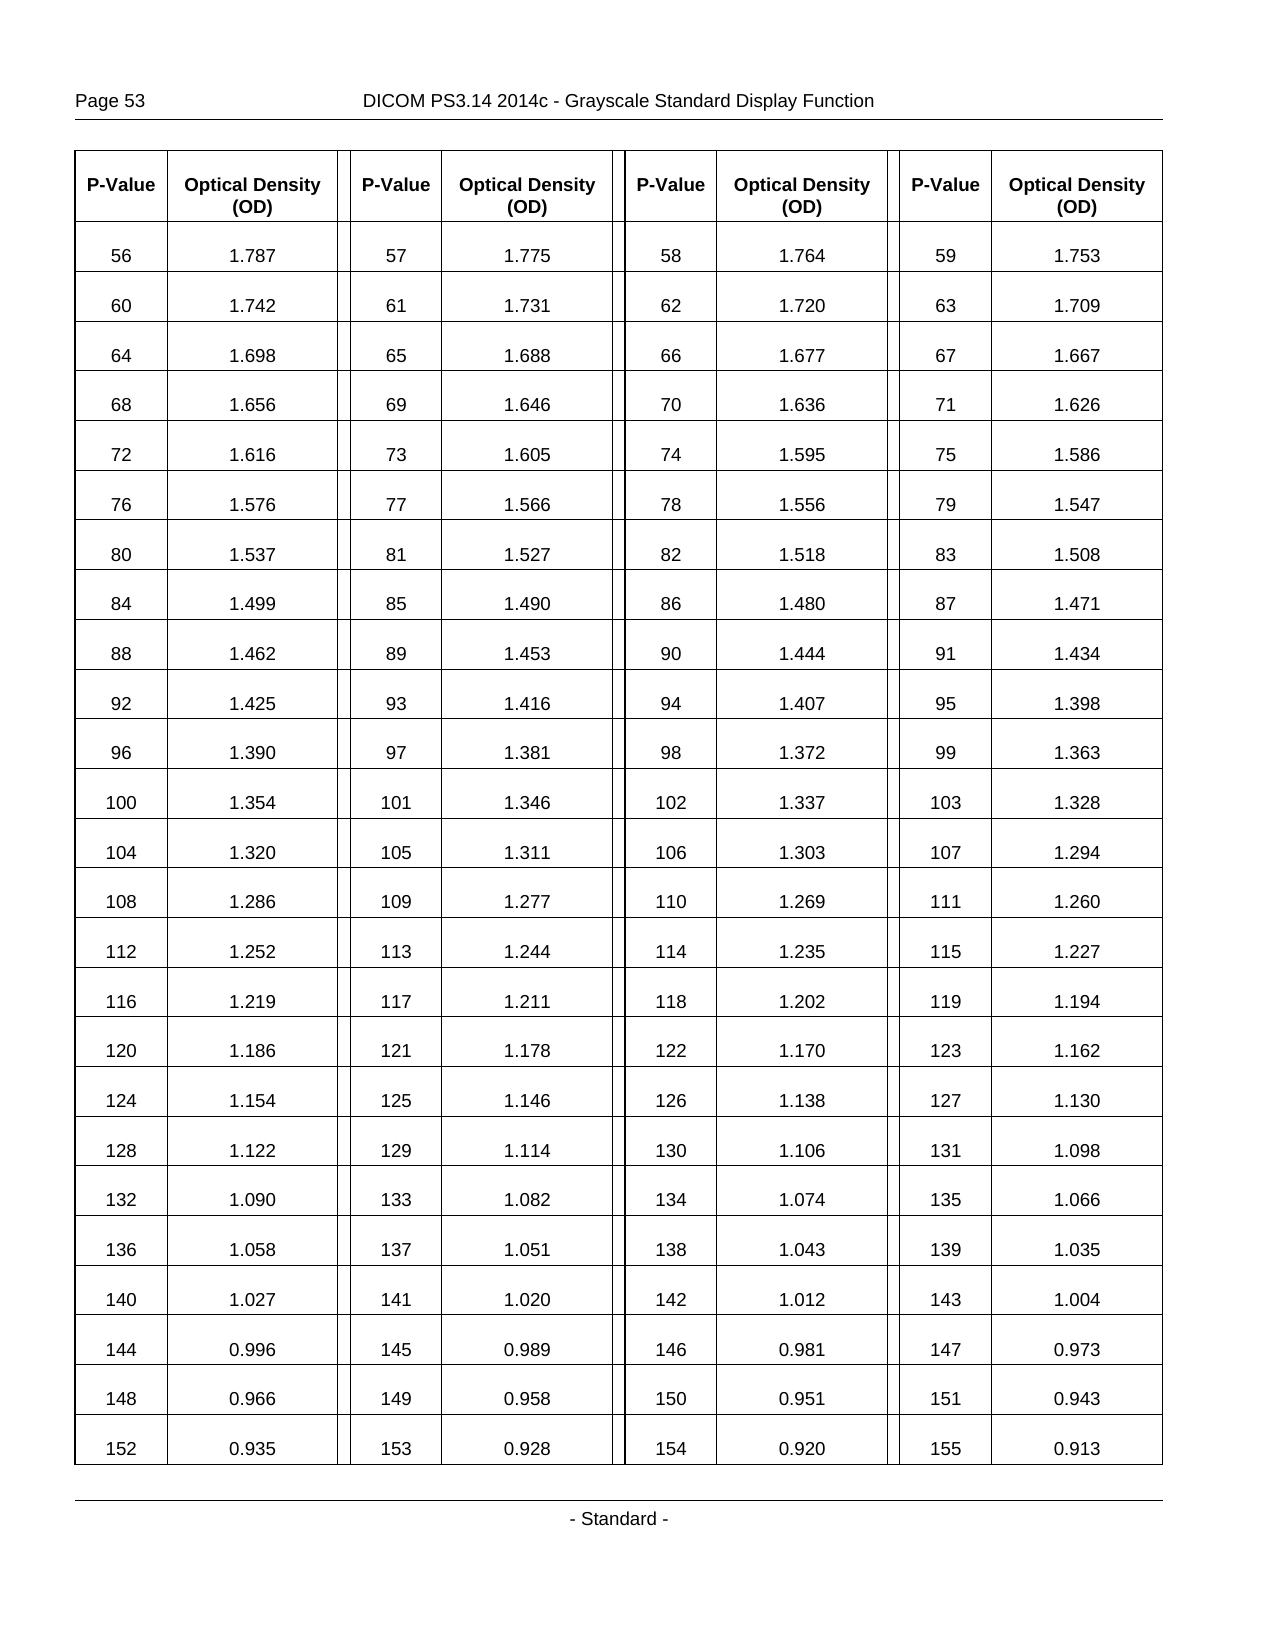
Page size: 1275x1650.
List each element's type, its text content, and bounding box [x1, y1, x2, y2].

table_cell [613, 1067, 624, 1116]
table_cell 1.742 [168, 272, 337, 321]
table_cell 1.337 [717, 769, 887, 817]
table_cell 1.537 [168, 520, 337, 569]
table_cell 60 [76, 272, 167, 321]
table_cell 1.381 [442, 719, 612, 768]
table_cell 63 [900, 272, 991, 321]
table_cell [613, 1365, 624, 1414]
table_cell 1.122 [168, 1117, 337, 1165]
table_cell 1.787 [168, 222, 337, 271]
table_cell 1.170 [717, 1017, 887, 1066]
table_cell 1.775 [442, 222, 612, 271]
table_cell 148 [76, 1365, 167, 1414]
table_cell 144 [76, 1315, 167, 1364]
table_header [613, 151, 624, 221]
table_cell 129 [351, 1117, 441, 1165]
table_cell 140 [76, 1266, 167, 1314]
table_cell [888, 670, 899, 718]
table_cell 121 [351, 1017, 441, 1066]
table_cell 1.434 [992, 620, 1162, 668]
table_cell [613, 819, 624, 867]
table_cell 147 [900, 1315, 991, 1364]
table_cell 1.453 [442, 620, 612, 668]
table_cell 112 [76, 918, 167, 967]
table_cell 1.277 [442, 868, 612, 917]
table_cell [613, 1117, 624, 1165]
table_header Optical Density (OD) [992, 151, 1162, 221]
table_cell 1.066 [992, 1166, 1162, 1215]
table_cell 143 [900, 1266, 991, 1314]
table_cell 0.951 [717, 1365, 887, 1414]
table_cell 1.731 [442, 272, 612, 321]
table_cell 124 [76, 1067, 167, 1116]
table_cell 75 [900, 421, 991, 470]
table_cell 106 [626, 819, 716, 867]
table_cell 146 [626, 1315, 716, 1364]
table_cell [613, 520, 624, 569]
table_cell [888, 968, 899, 1016]
table_cell 67 [900, 322, 991, 370]
table_cell [888, 620, 899, 668]
table_cell 1.480 [717, 570, 887, 619]
table_cell 1.012 [717, 1266, 887, 1314]
table_cell 1.605 [442, 421, 612, 470]
table_cell 103 [900, 769, 991, 817]
table_cell 0.928 [442, 1415, 612, 1463]
table_cell [888, 1216, 899, 1265]
table_cell 138 [626, 1216, 716, 1265]
table_cell [338, 272, 350, 321]
table_cell [613, 371, 624, 420]
table_cell 1.499 [168, 570, 337, 619]
table_cell 1.416 [442, 670, 612, 718]
table_cell 125 [351, 1067, 441, 1116]
table_cell 1.154 [168, 1067, 337, 1116]
table_cell 98 [626, 719, 716, 768]
table_cell 0.920 [717, 1415, 887, 1463]
table_cell 154 [626, 1415, 716, 1463]
table_cell 1.595 [717, 421, 887, 470]
table_cell 105 [351, 819, 441, 867]
table_cell 1.490 [442, 570, 612, 619]
table_cell 99 [900, 719, 991, 768]
table_cell [888, 1117, 899, 1165]
table_cell 142 [626, 1266, 716, 1314]
table_cell 1.698 [168, 322, 337, 370]
table_cell 141 [351, 1266, 441, 1314]
table_cell 64 [76, 322, 167, 370]
table_cell 1.244 [442, 918, 612, 967]
table_cell [338, 1216, 350, 1265]
table_cell [613, 769, 624, 817]
table_cell 1.462 [168, 620, 337, 668]
table_cell 102 [626, 769, 716, 817]
table_cell 1.082 [442, 1166, 612, 1215]
table_cell 96 [76, 719, 167, 768]
table_cell 86 [626, 570, 716, 619]
table_cell 1.407 [717, 670, 887, 718]
table_cell 1.178 [442, 1017, 612, 1066]
table_cell 82 [626, 520, 716, 569]
table_cell 1.390 [168, 719, 337, 768]
table_cell [613, 968, 624, 1016]
table_cell [338, 1415, 350, 1463]
table_cell 92 [76, 670, 167, 718]
table_cell [338, 1315, 350, 1364]
table_cell 70 [626, 371, 716, 420]
table_cell [338, 471, 350, 519]
table_cell 1.626 [992, 371, 1162, 420]
table_cell 100 [76, 769, 167, 817]
table_cell [613, 322, 624, 370]
table_cell [888, 918, 899, 967]
table_cell 79 [900, 471, 991, 519]
table_header P-Value [76, 151, 167, 221]
table_cell 1.646 [442, 371, 612, 420]
table_cell 151 [900, 1365, 991, 1414]
table_cell [338, 421, 350, 470]
table_cell [338, 1067, 350, 1116]
table_cell 1.566 [442, 471, 612, 519]
table_cell 1.720 [717, 272, 887, 321]
table_header [338, 151, 350, 221]
table_cell 74 [626, 421, 716, 470]
table_cell 1.098 [992, 1117, 1162, 1165]
table_cell 61 [351, 272, 441, 321]
table_cell 1.363 [992, 719, 1162, 768]
table_cell 56 [76, 222, 167, 271]
table_cell 1.616 [168, 421, 337, 470]
table_cell [613, 421, 624, 470]
table_cell 89 [351, 620, 441, 668]
table_cell 153 [351, 1415, 441, 1463]
table_cell 73 [351, 421, 441, 470]
table_cell 57 [351, 222, 441, 271]
table_cell 68 [76, 371, 167, 420]
table_cell 1.764 [717, 222, 887, 271]
table_cell [613, 272, 624, 321]
table_cell 85 [351, 570, 441, 619]
table_cell 1.202 [717, 968, 887, 1016]
table_cell 137 [351, 1216, 441, 1265]
table_cell 118 [626, 968, 716, 1016]
table_cell 116 [76, 968, 167, 1016]
table_cell 1.004 [992, 1266, 1162, 1314]
table_cell 1.471 [992, 570, 1162, 619]
table_cell [613, 620, 624, 668]
table_cell 1.043 [717, 1216, 887, 1265]
table_cell 126 [626, 1067, 716, 1116]
table_cell 155 [900, 1415, 991, 1463]
table_cell 1.114 [442, 1117, 612, 1165]
table_cell 136 [76, 1216, 167, 1265]
table_cell 134 [626, 1166, 716, 1215]
table_cell [613, 1216, 624, 1265]
table_cell 107 [900, 819, 991, 867]
table_cell 1.328 [992, 769, 1162, 817]
table_cell [613, 1415, 624, 1463]
table_cell 1.508 [992, 520, 1162, 569]
table_cell [613, 570, 624, 619]
table_cell [888, 1266, 899, 1314]
table_header [888, 151, 899, 221]
table_cell [338, 1365, 350, 1414]
table_cell 1.688 [442, 322, 612, 370]
table_cell 1.636 [717, 371, 887, 420]
table_cell 65 [351, 322, 441, 370]
table_cell 1.311 [442, 819, 612, 867]
table_cell [613, 222, 624, 271]
table_cell [888, 1017, 899, 1066]
table_cell 71 [900, 371, 991, 420]
table_cell [338, 1266, 350, 1314]
table_cell 110 [626, 868, 716, 917]
table_header P-Value [351, 151, 441, 221]
table_cell 1.576 [168, 471, 337, 519]
table_cell 1.130 [992, 1067, 1162, 1116]
table_cell 101 [351, 769, 441, 817]
table_cell 1.444 [717, 620, 887, 668]
table_cell 104 [76, 819, 167, 867]
table_cell [888, 1415, 899, 1463]
table_cell 1.320 [168, 819, 337, 867]
table_header P-Value [626, 151, 716, 221]
table_cell 1.090 [168, 1166, 337, 1215]
table_cell [888, 322, 899, 370]
table_cell 1.398 [992, 670, 1162, 718]
table_cell 115 [900, 918, 991, 967]
table_cell 1.235 [717, 918, 887, 967]
table_cell 1.211 [442, 968, 612, 1016]
table_cell [888, 570, 899, 619]
table_cell [888, 1315, 899, 1364]
table_cell 62 [626, 272, 716, 321]
table_cell [338, 769, 350, 817]
table_cell [888, 371, 899, 420]
table_cell 1.146 [442, 1067, 612, 1116]
table_cell 69 [351, 371, 441, 420]
table_cell 1.035 [992, 1216, 1162, 1265]
table_cell [888, 769, 899, 817]
table_cell [338, 968, 350, 1016]
table_cell 0.981 [717, 1315, 887, 1364]
table_cell [338, 819, 350, 867]
table_cell 132 [76, 1166, 167, 1215]
table_cell 1.354 [168, 769, 337, 817]
table_cell 87 [900, 570, 991, 619]
table_cell 109 [351, 868, 441, 917]
table_cell 108 [76, 868, 167, 917]
table_cell 76 [76, 471, 167, 519]
table_cell 122 [626, 1017, 716, 1066]
table_cell 1.518 [717, 520, 887, 569]
table_cell [613, 918, 624, 967]
table_cell [613, 471, 624, 519]
table_cell 1.709 [992, 272, 1162, 321]
table_cell 1.586 [992, 421, 1162, 470]
table_cell [338, 1166, 350, 1215]
table_cell 88 [76, 620, 167, 668]
table_cell 149 [351, 1365, 441, 1414]
table_cell 81 [351, 520, 441, 569]
table_cell 1.162 [992, 1017, 1162, 1066]
table_cell 1.677 [717, 322, 887, 370]
table_cell 1.194 [992, 968, 1162, 1016]
table_cell 94 [626, 670, 716, 718]
table_cell 93 [351, 670, 441, 718]
table_cell [338, 322, 350, 370]
table_header Optical Density (OD) [717, 151, 887, 221]
table_cell [888, 1067, 899, 1116]
table_cell 114 [626, 918, 716, 967]
table_cell 1.020 [442, 1266, 612, 1314]
table_cell 0.943 [992, 1365, 1162, 1414]
table_cell 80 [76, 520, 167, 569]
table_cell 150 [626, 1365, 716, 1414]
table_cell 1.106 [717, 1117, 887, 1165]
table_cell [338, 570, 350, 619]
table_cell 127 [900, 1067, 991, 1116]
table_cell 1.346 [442, 769, 612, 817]
table_cell 128 [76, 1117, 167, 1165]
table_cell 135 [900, 1166, 991, 1215]
table_cell 58 [626, 222, 716, 271]
table_cell 113 [351, 918, 441, 967]
table_cell [613, 1166, 624, 1215]
table_cell [613, 1017, 624, 1066]
table_cell 0.935 [168, 1415, 337, 1463]
table_cell 117 [351, 968, 441, 1016]
table_cell [338, 520, 350, 569]
table_cell 59 [900, 222, 991, 271]
table_cell 0.973 [992, 1315, 1162, 1364]
table_cell 1.227 [992, 918, 1162, 967]
table_cell 84 [76, 570, 167, 619]
table_cell [888, 1365, 899, 1414]
table_cell 1.074 [717, 1166, 887, 1215]
table_cell 133 [351, 1166, 441, 1215]
table_cell 1.303 [717, 819, 887, 867]
table_cell 1.656 [168, 371, 337, 420]
table_cell [338, 868, 350, 917]
table_cell 1.186 [168, 1017, 337, 1066]
table_cell 1.138 [717, 1067, 887, 1116]
table_cell 83 [900, 520, 991, 569]
table_cell 120 [76, 1017, 167, 1066]
table_cell 1.286 [168, 868, 337, 917]
table_cell 1.425 [168, 670, 337, 718]
table_cell 91 [900, 620, 991, 668]
table_cell 111 [900, 868, 991, 917]
table_cell 1.556 [717, 471, 887, 519]
table_cell 0.996 [168, 1315, 337, 1364]
table_cell 77 [351, 471, 441, 519]
table_header P-Value [900, 151, 991, 221]
table_cell 0.958 [442, 1365, 612, 1414]
table_cell [888, 421, 899, 470]
table_cell 0.989 [442, 1315, 612, 1364]
table_cell [613, 670, 624, 718]
table_cell 90 [626, 620, 716, 668]
table_cell [338, 222, 350, 271]
table_cell [888, 819, 899, 867]
table_cell [338, 371, 350, 420]
table_cell 1.753 [992, 222, 1162, 271]
table_cell [613, 1266, 624, 1314]
table_header Optical Density (OD) [168, 151, 337, 221]
table_cell 1.260 [992, 868, 1162, 917]
table_cell 152 [76, 1415, 167, 1463]
table_cell [338, 918, 350, 967]
table_cell 1.527 [442, 520, 612, 569]
table_cell [888, 1166, 899, 1215]
table_cell 66 [626, 322, 716, 370]
table_cell [888, 272, 899, 321]
table_cell 95 [900, 670, 991, 718]
table_cell 1.051 [442, 1216, 612, 1265]
table_cell [613, 719, 624, 768]
table_cell 0.913 [992, 1415, 1162, 1463]
table_header Optical Density (OD) [442, 151, 612, 221]
table_cell [338, 1017, 350, 1066]
table_cell [338, 620, 350, 668]
table_cell [888, 471, 899, 519]
table_cell 145 [351, 1315, 441, 1364]
table_cell 1.027 [168, 1266, 337, 1314]
table_cell [888, 719, 899, 768]
table_cell 131 [900, 1117, 991, 1165]
table_cell 97 [351, 719, 441, 768]
table_cell 1.372 [717, 719, 887, 768]
table_cell [888, 520, 899, 569]
table_cell 123 [900, 1017, 991, 1066]
table_cell [613, 1315, 624, 1364]
table_cell 1.269 [717, 868, 887, 917]
table_cell [888, 222, 899, 271]
table_cell 1.667 [992, 322, 1162, 370]
table_cell 139 [900, 1216, 991, 1265]
table_cell [888, 868, 899, 917]
table_cell 1.294 [992, 819, 1162, 867]
table_cell 78 [626, 471, 716, 519]
table_cell 1.547 [992, 471, 1162, 519]
table_cell [338, 719, 350, 768]
table_cell 1.058 [168, 1216, 337, 1265]
table_cell 1.219 [168, 968, 337, 1016]
table_cell [338, 670, 350, 718]
table_cell [613, 868, 624, 917]
table_cell 130 [626, 1117, 716, 1165]
table_cell 0.966 [168, 1365, 337, 1414]
table_cell [338, 1117, 350, 1165]
table_cell 72 [76, 421, 167, 470]
table_cell 119 [900, 968, 991, 1016]
table_cell 1.252 [168, 918, 337, 967]
